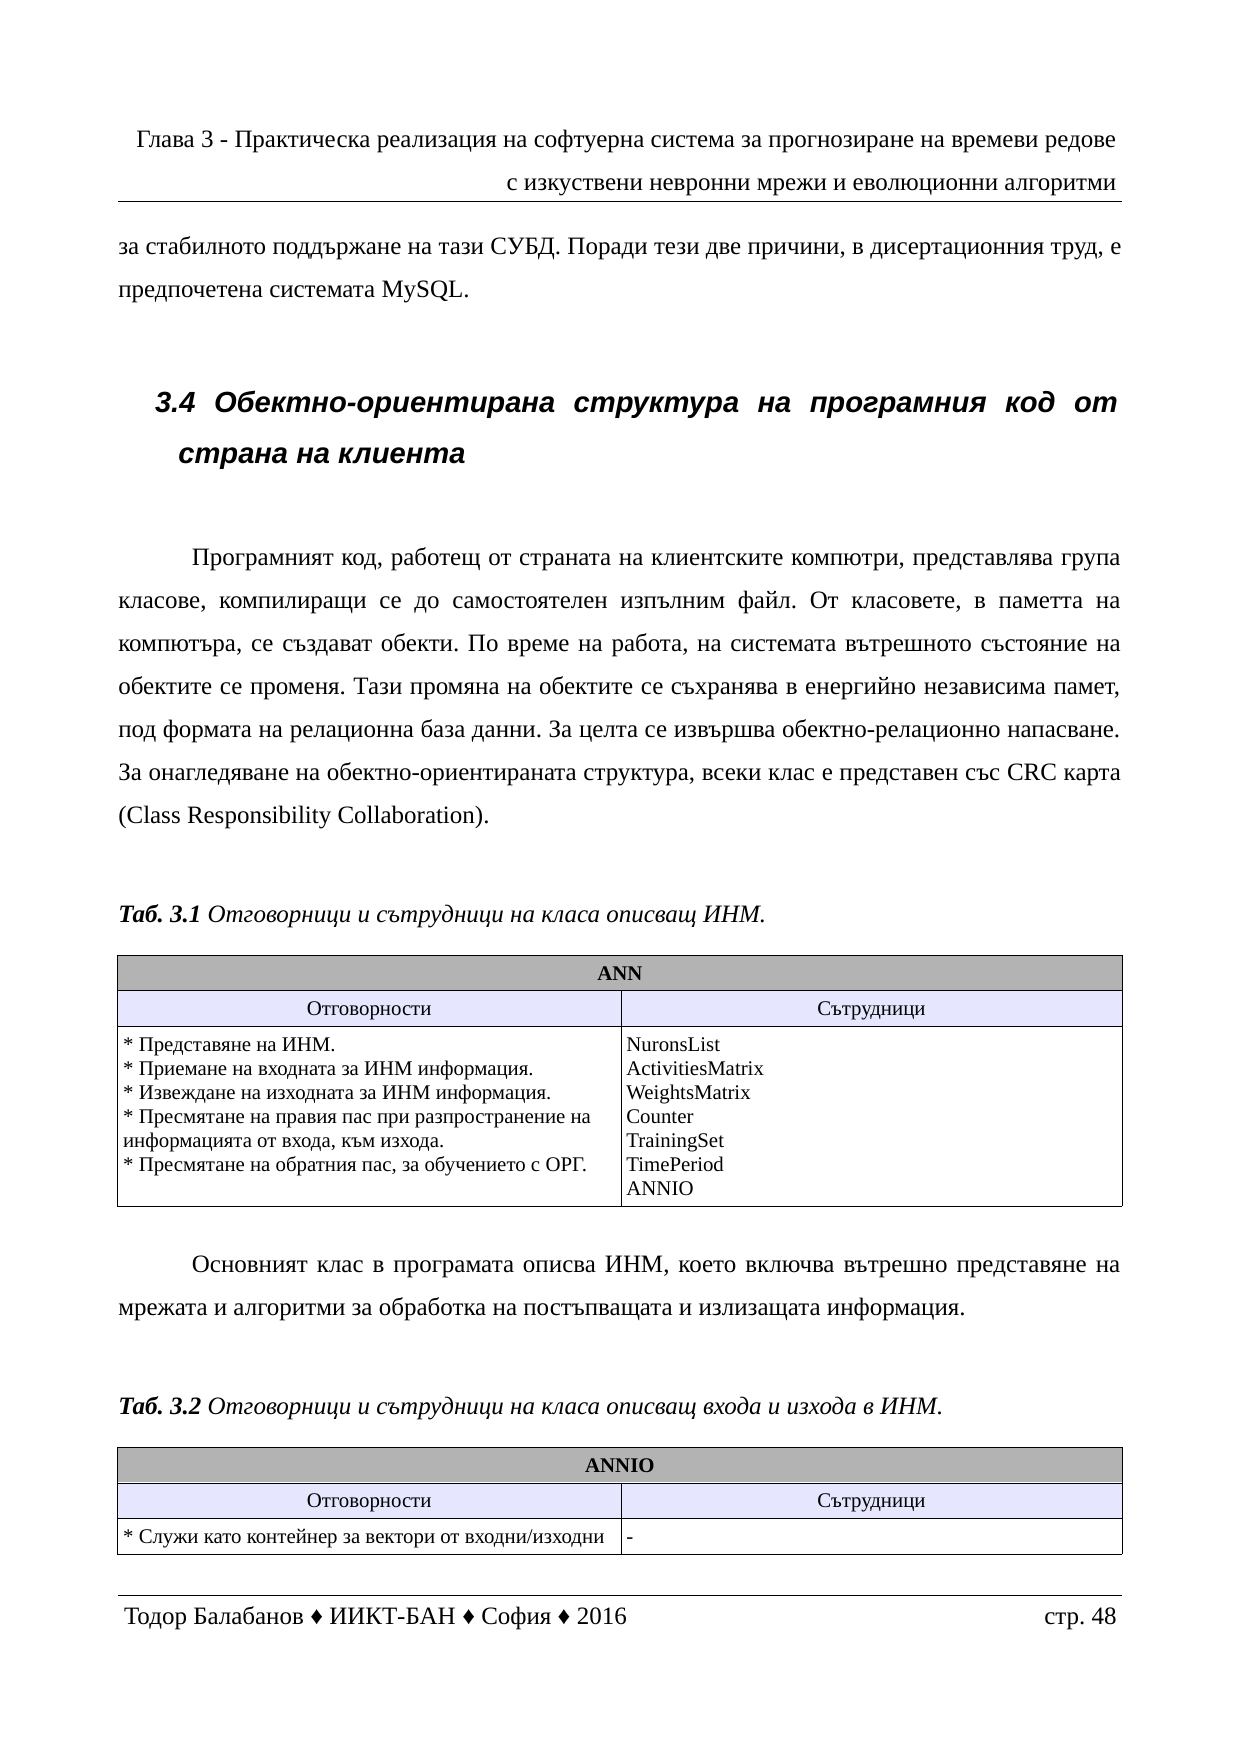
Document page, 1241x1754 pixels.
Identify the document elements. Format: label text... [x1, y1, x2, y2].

table_cell Сътрудници [622, 1484, 1122, 1518]
text за стабилното поддържане на тази СУБД. Поради тези две причини, в дисертационния труд, е предпочетена системата MySQL. [118, 231, 1122, 303]
table_cell * Представяне на ИНМ. * Приемане на входната за ИНМ информация. * Извеждане на изходната за ИНМ информация. * Пресмятане на правия пас при разпространение на информацията от входа, към изхода. * Пресмятане на обратния пас, за обучението с ОРГ. [118, 1027, 621, 1206]
table_cell NuronsList ActivitiesMatrix WeightsMatrix Counter TrainingSet TimePeriod ANNIO [622, 1027, 1122, 1206]
table_header ANN [118, 956, 1122, 990]
table_cell * Служи като контейнер за вектори от входни/изходни [118, 1519, 621, 1554]
text Основният клас в програмата описва ИНМ, което включва вътрешно представяне на мрежата и алгоритми за обработка на постъпващата и излизащата информация. [118, 1249, 1122, 1321]
text Таб. 3.1 Отговорници и сътрудници на класа описващ ИНМ. [118, 899, 1122, 928]
subtitle 3.4 Обектно-ориентирана структура на програмния код от страна на клиента [118, 385, 1122, 469]
table_cell Отговорности [118, 991, 621, 1026]
text Таб. 3.2 Отговорници и сътрудници на класа описващ входа и изхода в ИНМ. [118, 1391, 1122, 1420]
table_header ANNIO [118, 1448, 1122, 1482]
table_cell Сътрудници [622, 991, 1122, 1026]
text Програмният код, работещ от страната на клиентските компютри, представлява група класове, компилиращи се до самостоятелен изпълним файл. От класовете, в паметта на компютъра, се създават обекти. По време на работа, на системата вътрешното състояние на обектите се променя. Тази промяна на обектите се съхранява в енергийно независима памет, под формата на релационна база данни. За целта се извършва обектно-релационно напасване. За онагледяване на обектно-ориентираната структура, всеки клас е представен със CRC карта (Class Responsibility Collaboration). [118, 542, 1122, 829]
table_cell Отговорности [118, 1484, 621, 1518]
table_cell - [622, 1519, 1122, 1554]
